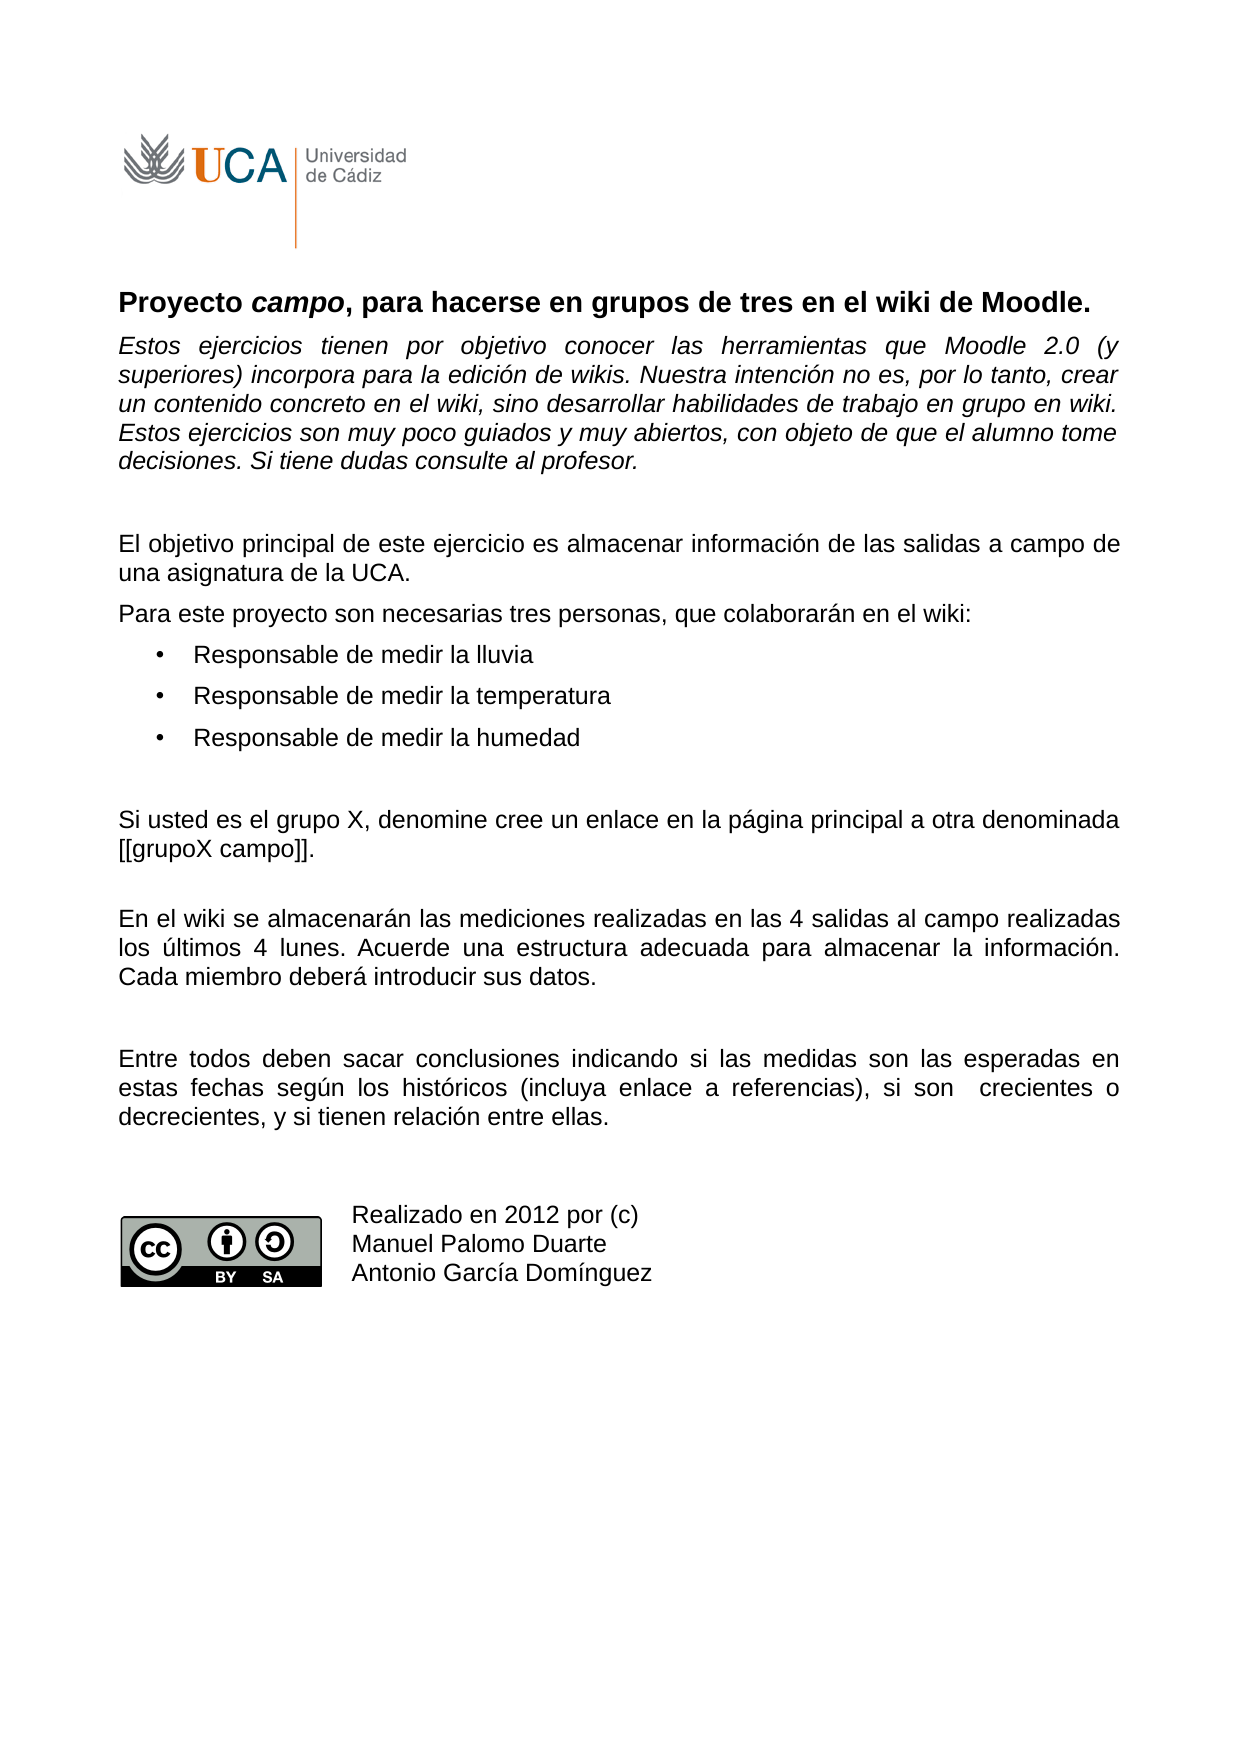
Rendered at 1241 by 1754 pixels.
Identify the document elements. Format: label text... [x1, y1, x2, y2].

picture [120, 1216, 322, 1287]
text Si usted es el grupo X, denomine cree un enlace en la página principal a otra denominada [[grupoX campo]]. [118, 805, 1122, 863]
subtitle Proyecto campo, para hacerse en grupos de tres en el wiki de Moodle. [118, 285, 1122, 319]
text Manuel Palomo Duarte [322, 1229, 1122, 1258]
text Realizado en 2012 por (c) [118, 1200, 1122, 1229]
text El objetivo principal de este ejercicio es almacenar información de las salidas a campo de una asignatura de la UCA. [118, 529, 1122, 586]
text Antonio García Domínguez [322, 1258, 1122, 1287]
list Responsable de medir la lluvia [156, 640, 1122, 669]
text Entre todos deben sacar conclusiones indicando si las medidas son las esperadas en estas fechas según los históricos (incluya enlace a referencias), si son crecientes o decrecientes, y si tienen relación entre ellas. [118, 1044, 1122, 1130]
picture [121, 128, 411, 255]
list Responsable de medir la temperatura [156, 681, 1122, 710]
text Para este proyecto son necesarias tres personas, que colaborarán en el wiki: [118, 599, 1122, 627]
text En el wiki se almacenarán las mediciones realizadas en las 4 salidas al campo realizadas los últimos 4 lunes. Acuerde una estructura adecuada para almacenar la información. Cada miembro deberá introducir sus datos. [118, 904, 1122, 990]
text Estos ejercicios tienen por objetivo conocer las herramientas que Moodle 2.0 (y superiores) incorpora para la edición de wikis. Nuestra intención no es, por lo tanto, crear un contenido concreto en el wiki, sino desarrollar habilidades de trabajo en grupo en wiki. Estos ejercicios son muy poco guiados y muy abiertos, con objeto de que el alumno tome decisiones. Si tiene dudas consulte al profesor. [118, 331, 1122, 475]
list Responsable de medir la humedad [156, 723, 1122, 752]
